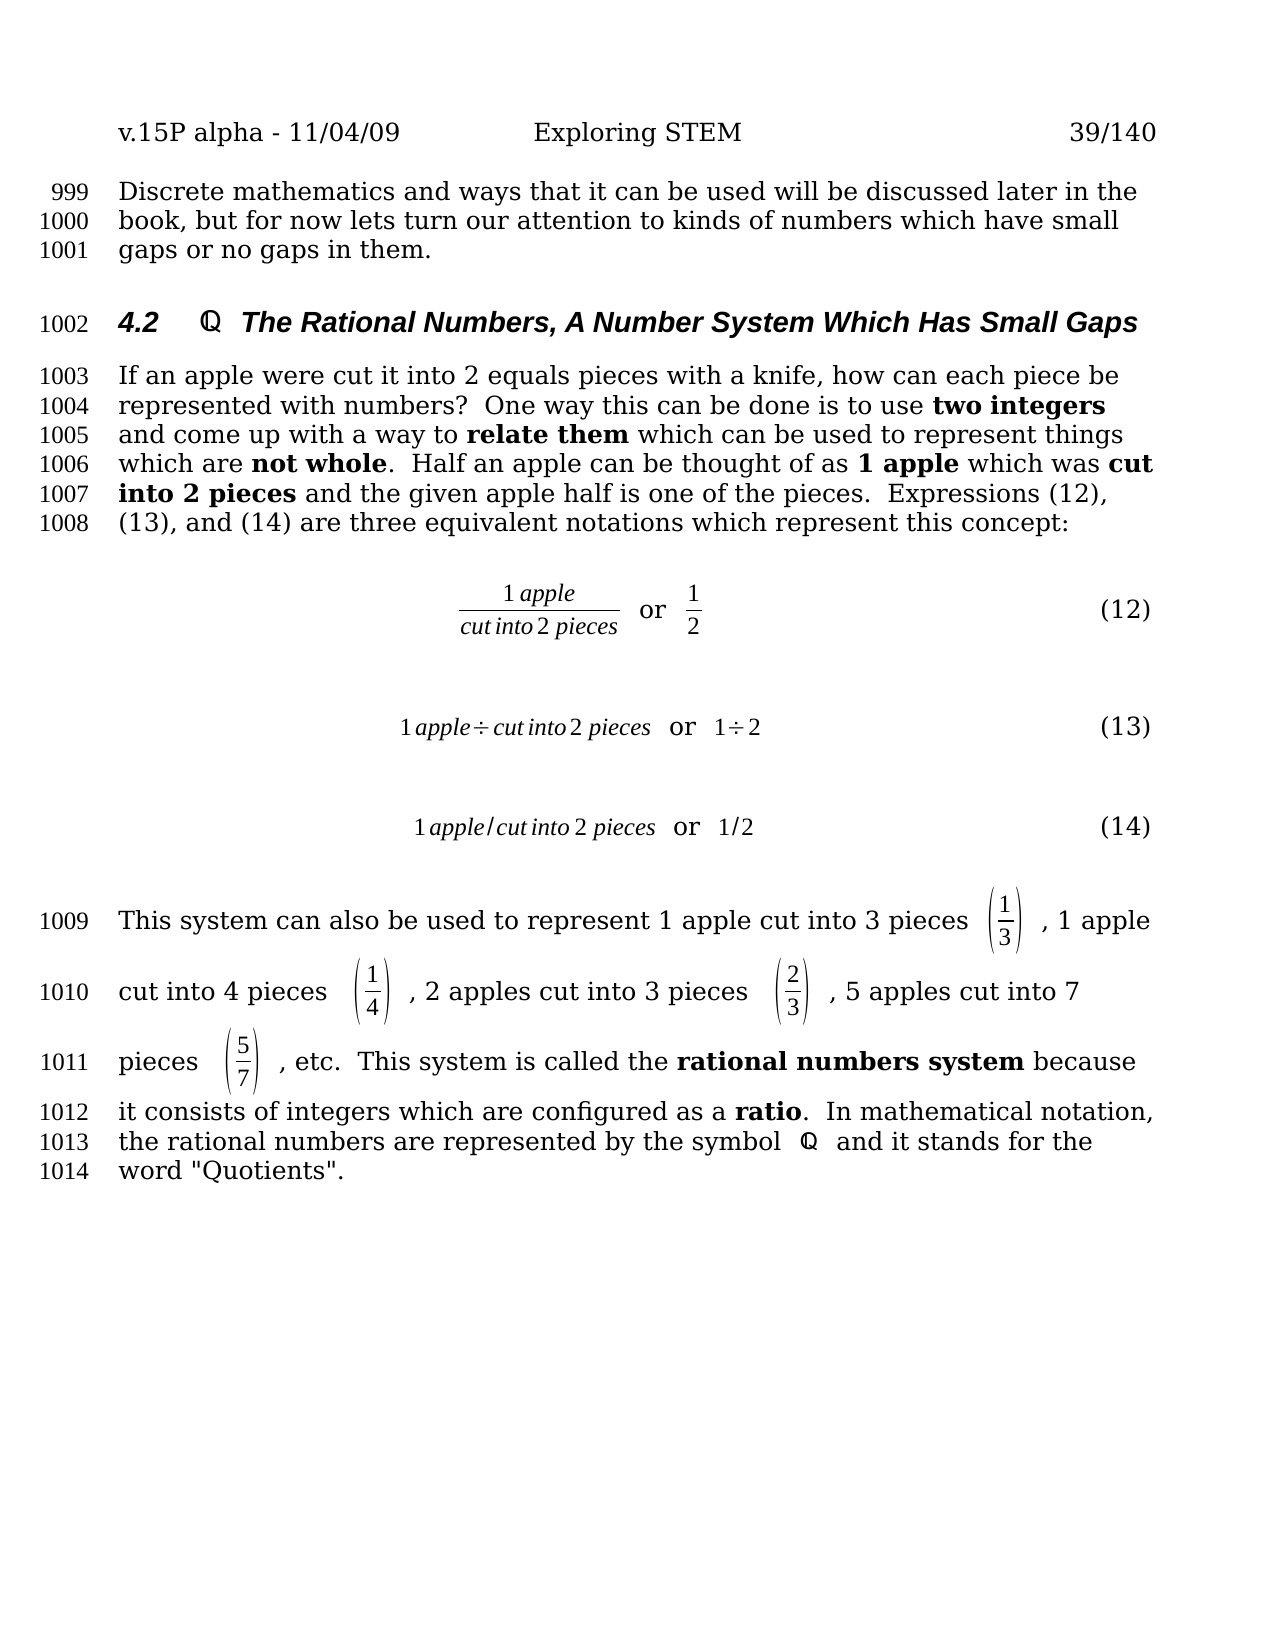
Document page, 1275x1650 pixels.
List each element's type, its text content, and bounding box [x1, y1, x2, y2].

table_header (12) [1041, 573, 1157, 648]
text Discrete mathematics and ways that it can be used will be discussed later in the book, but for now lets turn our attention to kinds of numbers which have small gaps or no gaps in them. [118, 177, 1157, 264]
text This system can also be used to represent 1 apple cut into 3 pieces, 1 apple cut into 4 pieces , 2 apples cut into 3 pieces , 5 apples cut into 7 pieces , etc. This system is called the rational numbers system because it consists of integers which are configured as a ratio. In mathematical notation, the rational numbers are represented by the symboland it stands for the word "Quotients". [118, 886, 1157, 1185]
table_header or [118, 573, 1041, 648]
table_header or [118, 806, 1041, 848]
table_header or [118, 706, 1041, 748]
table_header (13) [1041, 706, 1157, 748]
subtitle The Rational Numbers, A Number System Which Has Small Gaps [118, 303, 1157, 341]
table_header (14) [1041, 806, 1157, 848]
text If an apple were cut it into 2 equals pieces with a knife, how can each piece be represented with numbers? One way this can be done is to use two integers and come up with a way to relate them which can be used to represent things which are not whole. Half an apple can be thought of as 1 apple which was cut into 2 pieces and the given apple half is one of the pieces. Expressions (12), (13), and (14) are three equivalent notations which represent this concept: [118, 361, 1157, 537]
